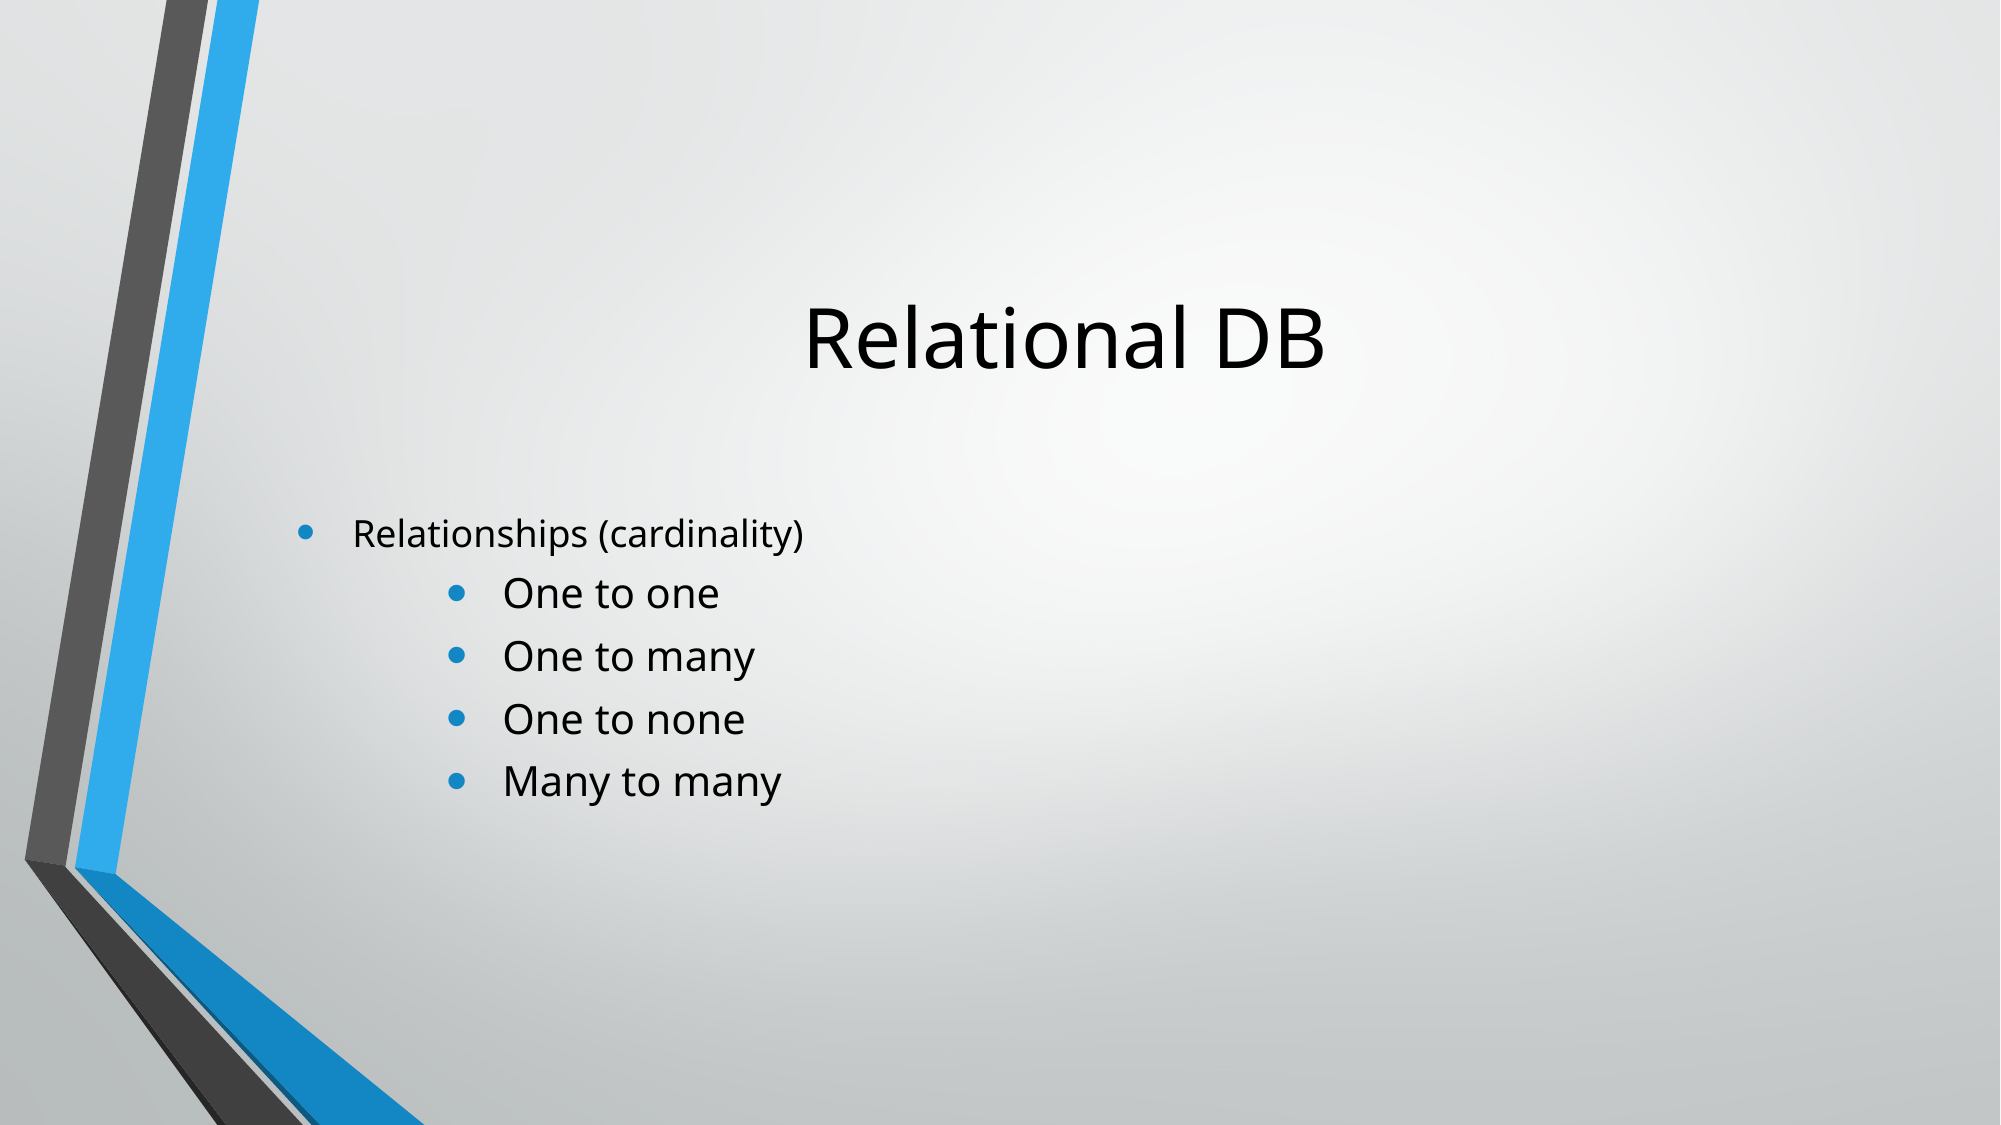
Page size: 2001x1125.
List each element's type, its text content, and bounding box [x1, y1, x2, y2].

title Relational DB [243, 112, 1887, 400]
list Relationships (cardinality) One to one One to many One to none Many to many [243, 437, 1887, 950]
